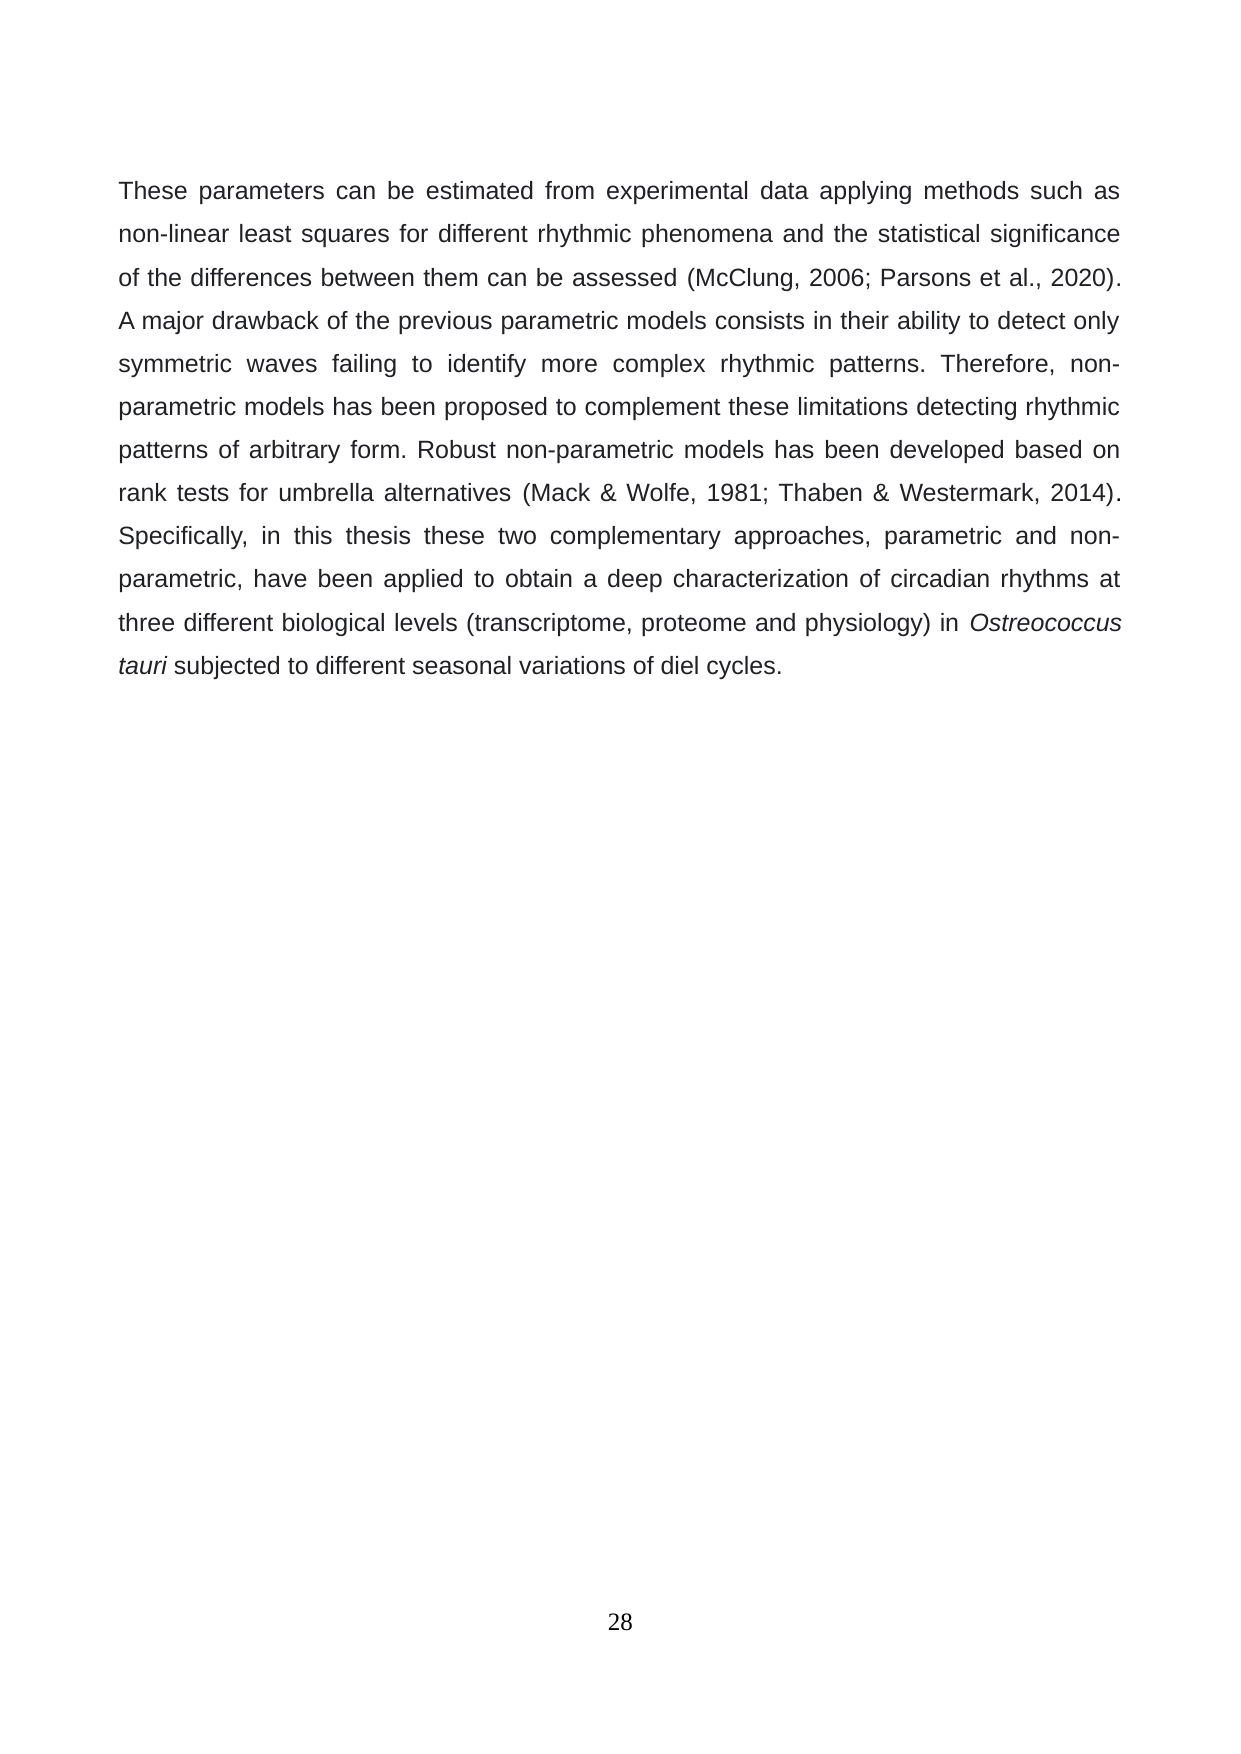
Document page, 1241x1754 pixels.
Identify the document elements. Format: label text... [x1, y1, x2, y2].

text These parameters can be estimated from experimental data applying methods such as non-linear least squares for different rhythmic phenomena and the statistical significance of the differences between them can be assessed (McClung, 2006; Parsons et al., 2020)⁠⁠. A major drawback of the previous parametric models consists in their ability to detect only symmetric waves failing to identify more complex rhythmic patterns. Therefore, non-parametric models has been proposed to complement these limitations detecting rhythmic patterns of arbitrary form. Robust non-parametric models has been developed based on rank tests for umbrella alternatives (Mack & Wolfe, 1981; Thaben & Westermark, 2014)⁠. Specifically, in this thesis these two complementary approaches, parametric and non-parametric, have been applied to obtain a deep characterization of circadian rhythms at three different biological levels (transcriptome, proteome and physiology) in Ostreococcus tauri subjected to different seasonal variations of diel cycles. [118, 176, 1122, 679]
